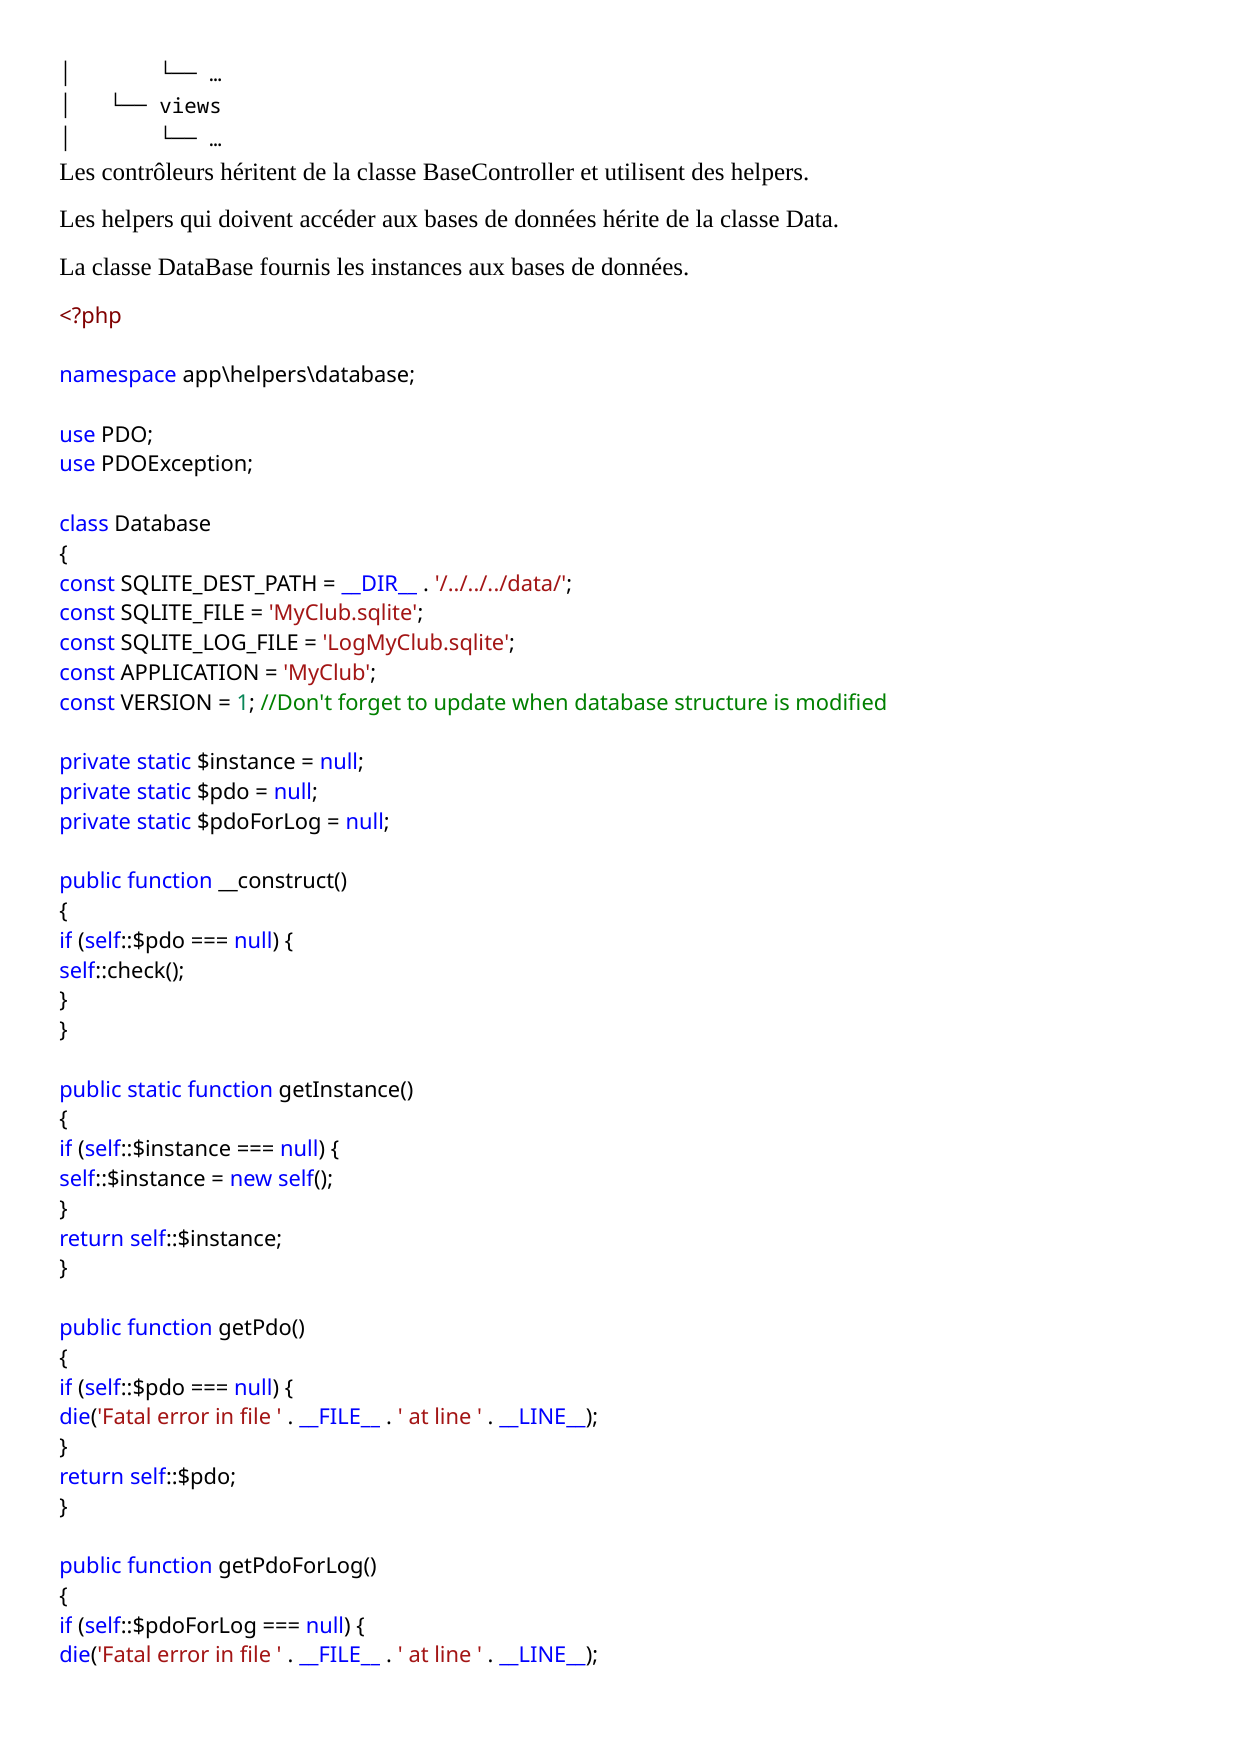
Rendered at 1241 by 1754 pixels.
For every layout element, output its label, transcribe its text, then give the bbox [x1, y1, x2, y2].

text if (self::$instance === null) { [59, 1133, 1181, 1163]
text } [59, 1252, 1181, 1282]
text self::check(); [59, 954, 1181, 984]
text use PDOException; [59, 448, 1181, 478]
text if (self::$pdo === null) { [59, 1371, 1181, 1401]
text const SQLITE_LOG_FILE = 'LogMyClub.sqlite'; [59, 627, 1181, 657]
text private static $pdo = null; [59, 776, 1181, 806]
text } [59, 1431, 1181, 1461]
text { [59, 538, 1181, 567]
text const APPLICATION = 'MyClub'; [59, 657, 1181, 687]
text die('Fatal error in file ' . __FILE__ . ' at line ' . __LINE__); [59, 1401, 1181, 1431]
text private static $pdoForLog = null; [59, 806, 1181, 836]
text const SQLITE_FILE = 'MyClub.sqlite'; [59, 597, 1181, 627]
text } [59, 984, 1181, 1014]
text Les helpers qui doivent accéder aux bases de données hérite de la classe Data. [59, 204, 1181, 233]
text Les contrôleurs héritent de la classe BaseController et utilisent des helpers. [59, 157, 1181, 186]
text self::$instance = new self(); [59, 1163, 1181, 1193]
text { [59, 1103, 1181, 1133]
text │ └── … [59, 124, 1181, 153]
text class Database [59, 508, 1181, 538]
text private static $instance = null; [59, 746, 1181, 776]
text use PDO; [59, 419, 1181, 448]
text die('Fatal error in file ' . __FILE__ . ' at line ' . __LINE__); [59, 1639, 1181, 1669]
text { [59, 1342, 1181, 1371]
text public static function getInstance() [59, 1074, 1181, 1103]
text public function __construct() [59, 865, 1181, 895]
text return self::$instance; [59, 1223, 1181, 1252]
text <?php [59, 300, 1181, 329]
text return self::$pdo; [59, 1461, 1181, 1491]
text } [59, 1014, 1181, 1044]
text namespace app\helpers\database; [59, 359, 1181, 389]
text La classe DataBase fournis les instances aux bases de données. [59, 252, 1181, 281]
text } [59, 1491, 1181, 1520]
text const SQLITE_DEST_PATH = __DIR__ . '/../../../data/'; [59, 567, 1181, 597]
text { [59, 1580, 1181, 1610]
text │ └── views [59, 92, 1181, 120]
text { [59, 895, 1181, 925]
text public function getPdo() [59, 1312, 1181, 1342]
text if (self::$pdoForLog === null) { [59, 1610, 1181, 1639]
text public function getPdoForLog() [59, 1550, 1181, 1580]
text } [59, 1193, 1181, 1223]
text │ └── … [59, 59, 1181, 87]
text if (self::$pdo === null) { [59, 925, 1181, 954]
text const VERSION = 1; //Don't forget to update when database structure is modified [59, 687, 1181, 716]
